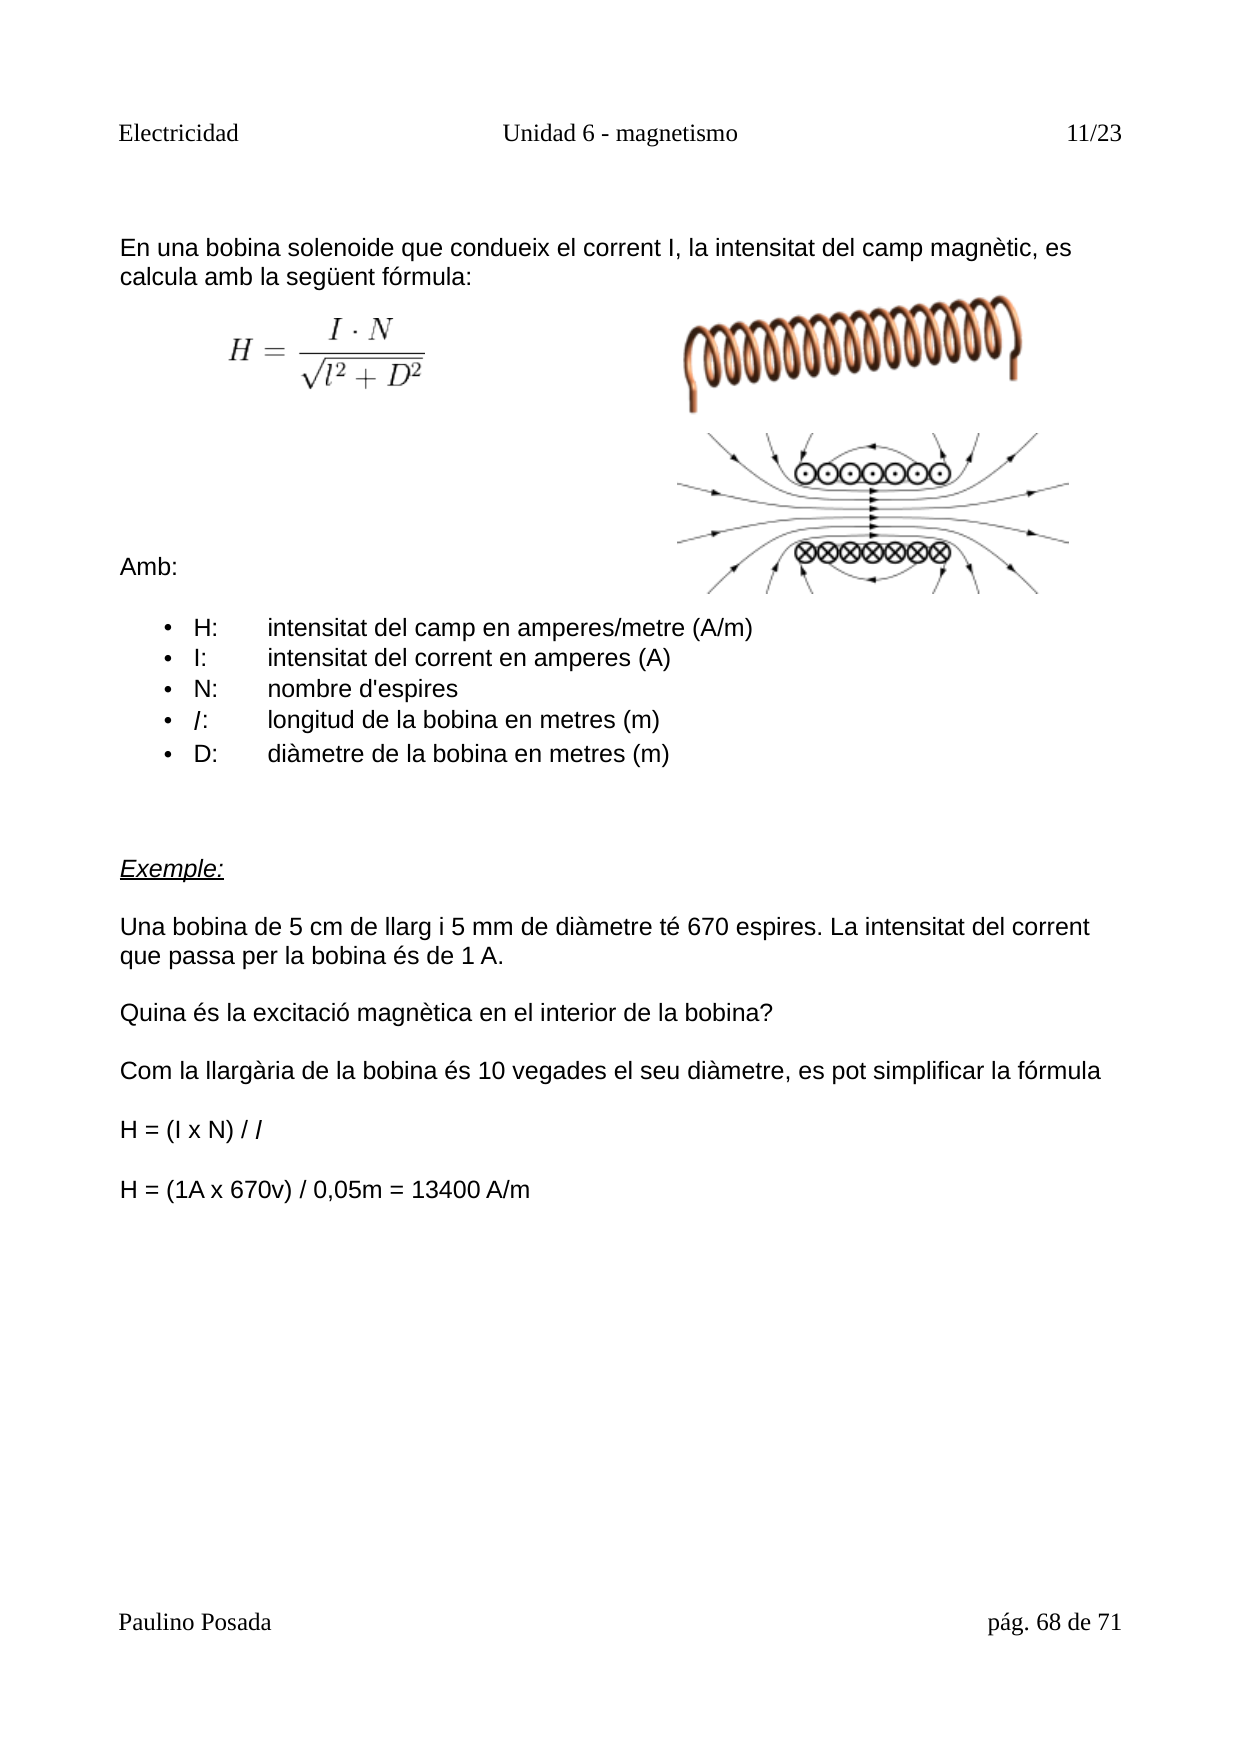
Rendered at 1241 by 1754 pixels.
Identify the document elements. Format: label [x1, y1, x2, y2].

picture [227, 318, 425, 391]
picture [677, 433, 1069, 594]
picture [682, 293, 1027, 416]
